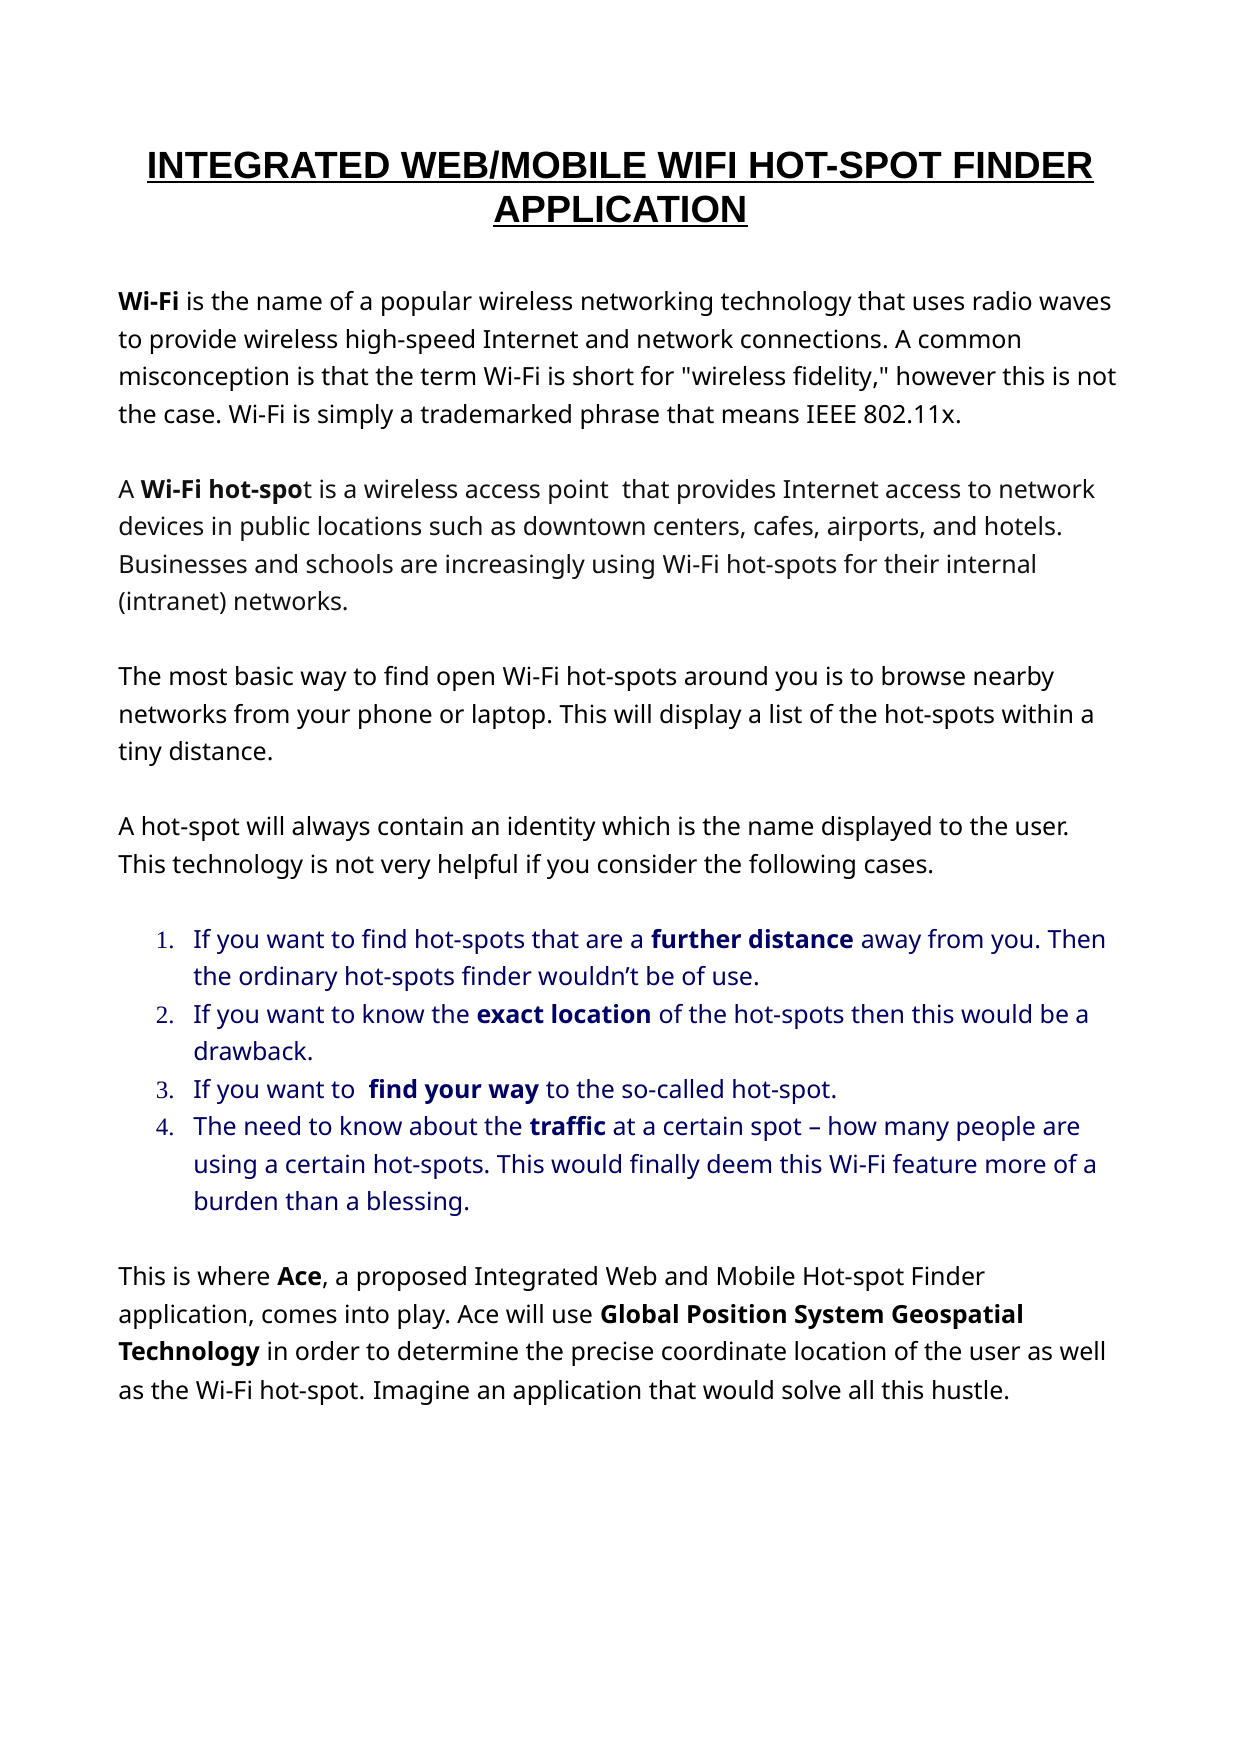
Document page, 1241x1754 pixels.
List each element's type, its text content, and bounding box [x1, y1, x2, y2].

text A hot-spot will always contain an identity which is the name displayed to the user. This technology is not very helpful if you consider the following cases. [118, 805, 1122, 880]
list If you want to know the exact location of the hot-spots then this would be a drawback. [156, 993, 1122, 1068]
subtitle INTEGRATED WEB/MOBILE WIFI HOT-SPOT FINDER APPLICATION [118, 143, 1122, 230]
list The need to know about the traffic at a certain spot – how many people are using a certain hot-spots. This would finally deem this Wi-Fi feature more of a burden than a blessing. [156, 1105, 1122, 1218]
text Wi-Fi is the name of a popular wireless networking technology that uses radio waves to provide wireless high-speed Internet and network connections. A common misconception is that the term Wi-Fi is short for "wireless fidelity," however this is not the case. Wi-Fi is simply a trademarked phrase that means IEEE 802.11x. [118, 280, 1122, 430]
list If you want to find your way to the so-called hot-spot. [156, 1068, 1122, 1105]
text This is where Ace, a proposed Integrated Web and Mobile Hot-spot Finder application, comes into play. Ace will use Global Position System Geospatial Technology in order to determine the precise coordinate location of the user as well as the Wi-Fi hot-spot. Imagine an application that would solve all this hustle. [118, 1255, 1122, 1408]
list If you want to find hot-spots that are a further distance away from you. Then the ordinary hot-spots finder wouldn’t be of use. [156, 918, 1122, 993]
text A Wi-Fi hot-spot is a wireless access point that provides Internet access to network devices in public locations such as downtown centers, cafes, airports, and hotels. Businesses and schools are increasingly using Wi-Fi hot-spots for their internal (intranet) networks. [118, 468, 1122, 618]
text The most basic way to find open Wi-Fi hot-spots around you is to browse nearby networks from your phone or laptop. This will display a list of the hot-spots within a tiny distance. [118, 655, 1122, 768]
